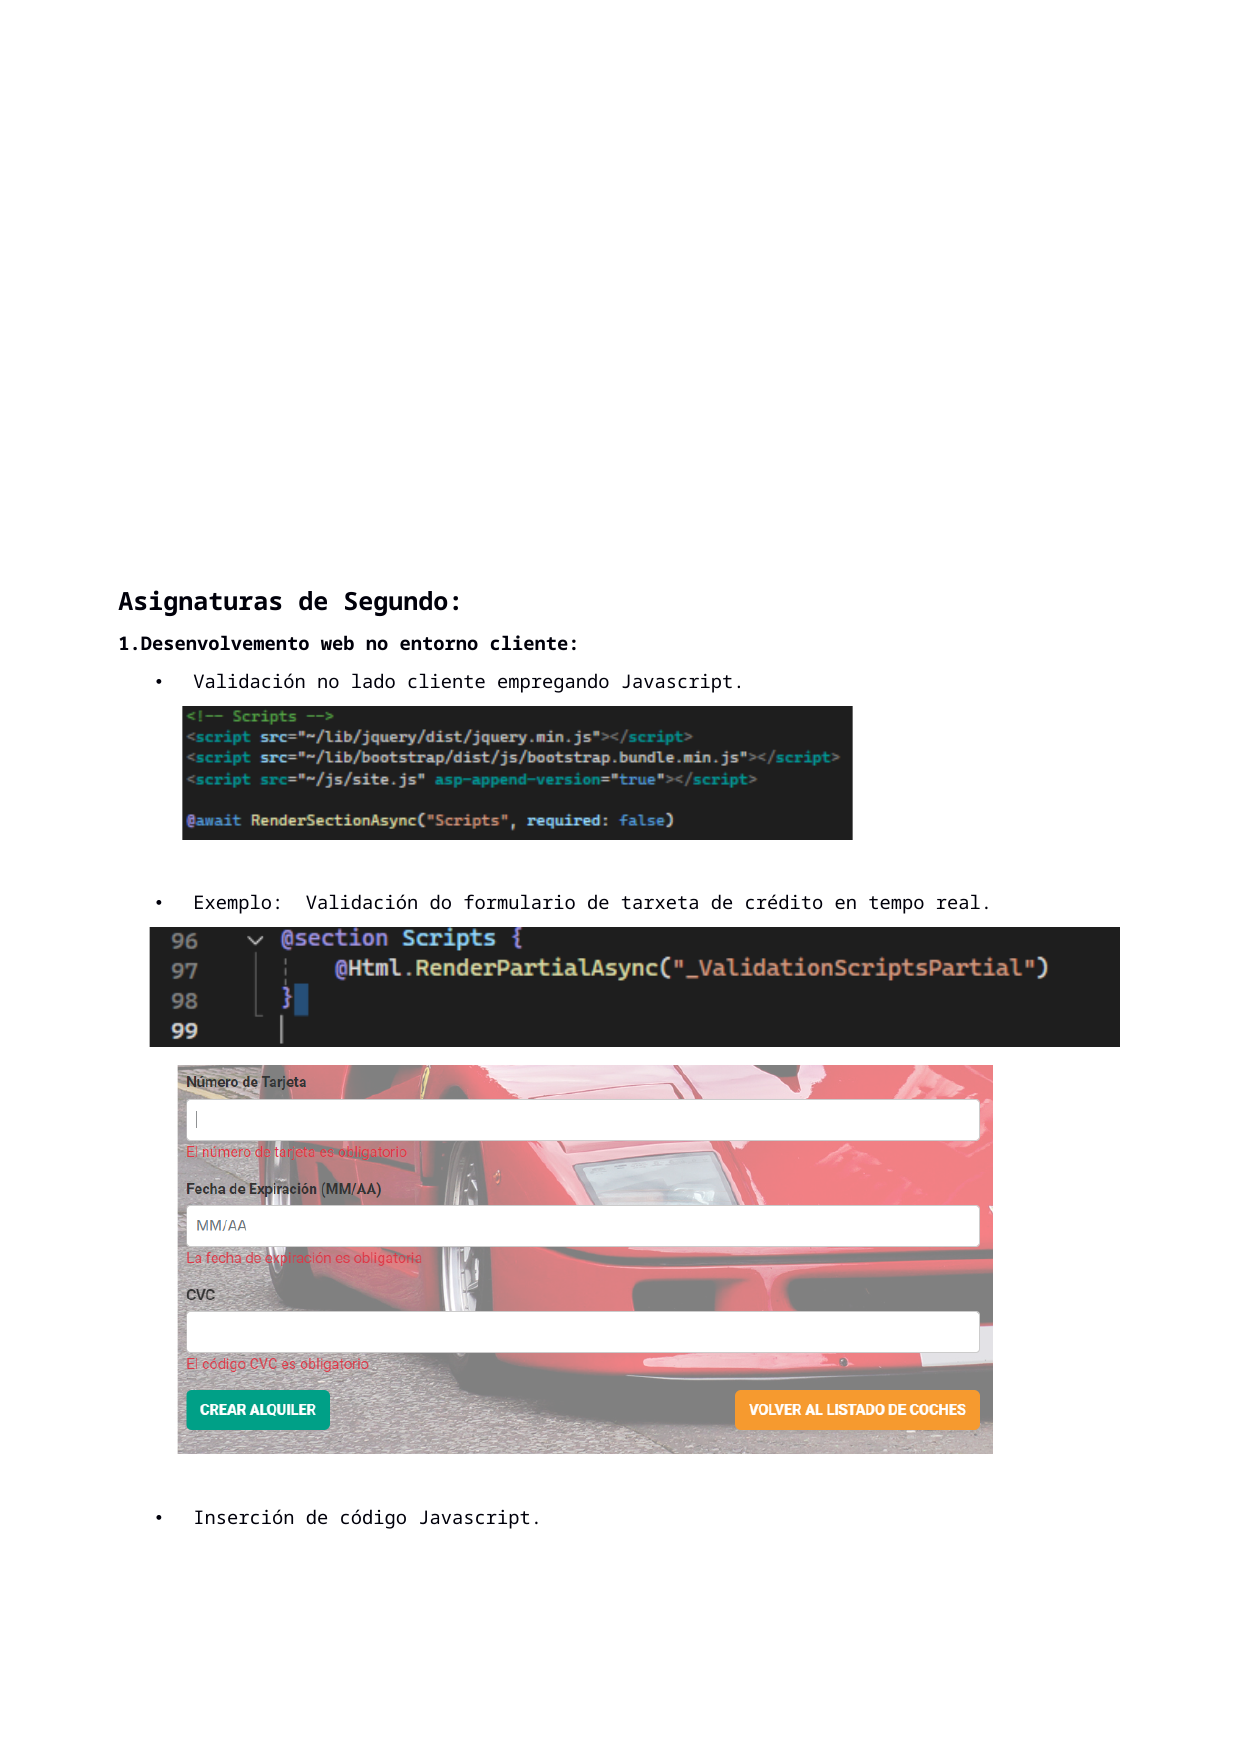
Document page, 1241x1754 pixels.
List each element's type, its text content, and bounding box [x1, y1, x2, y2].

picture [182, 706, 853, 840]
list Exemplo: Validación do formulario de tarxeta de crédito en tempo real. [156, 890, 1152, 915]
picture [149, 927, 1120, 1047]
text Asignaturas de Segundo: [118, 584, 1152, 618]
picture [177, 1065, 993, 1454]
list Inserción de código Javascript. [156, 1504, 1152, 1530]
text 1.Desenvolvemento web no entorno cliente: [118, 630, 1152, 656]
list Validación no lado cliente empregando Javascript. [156, 668, 1152, 694]
